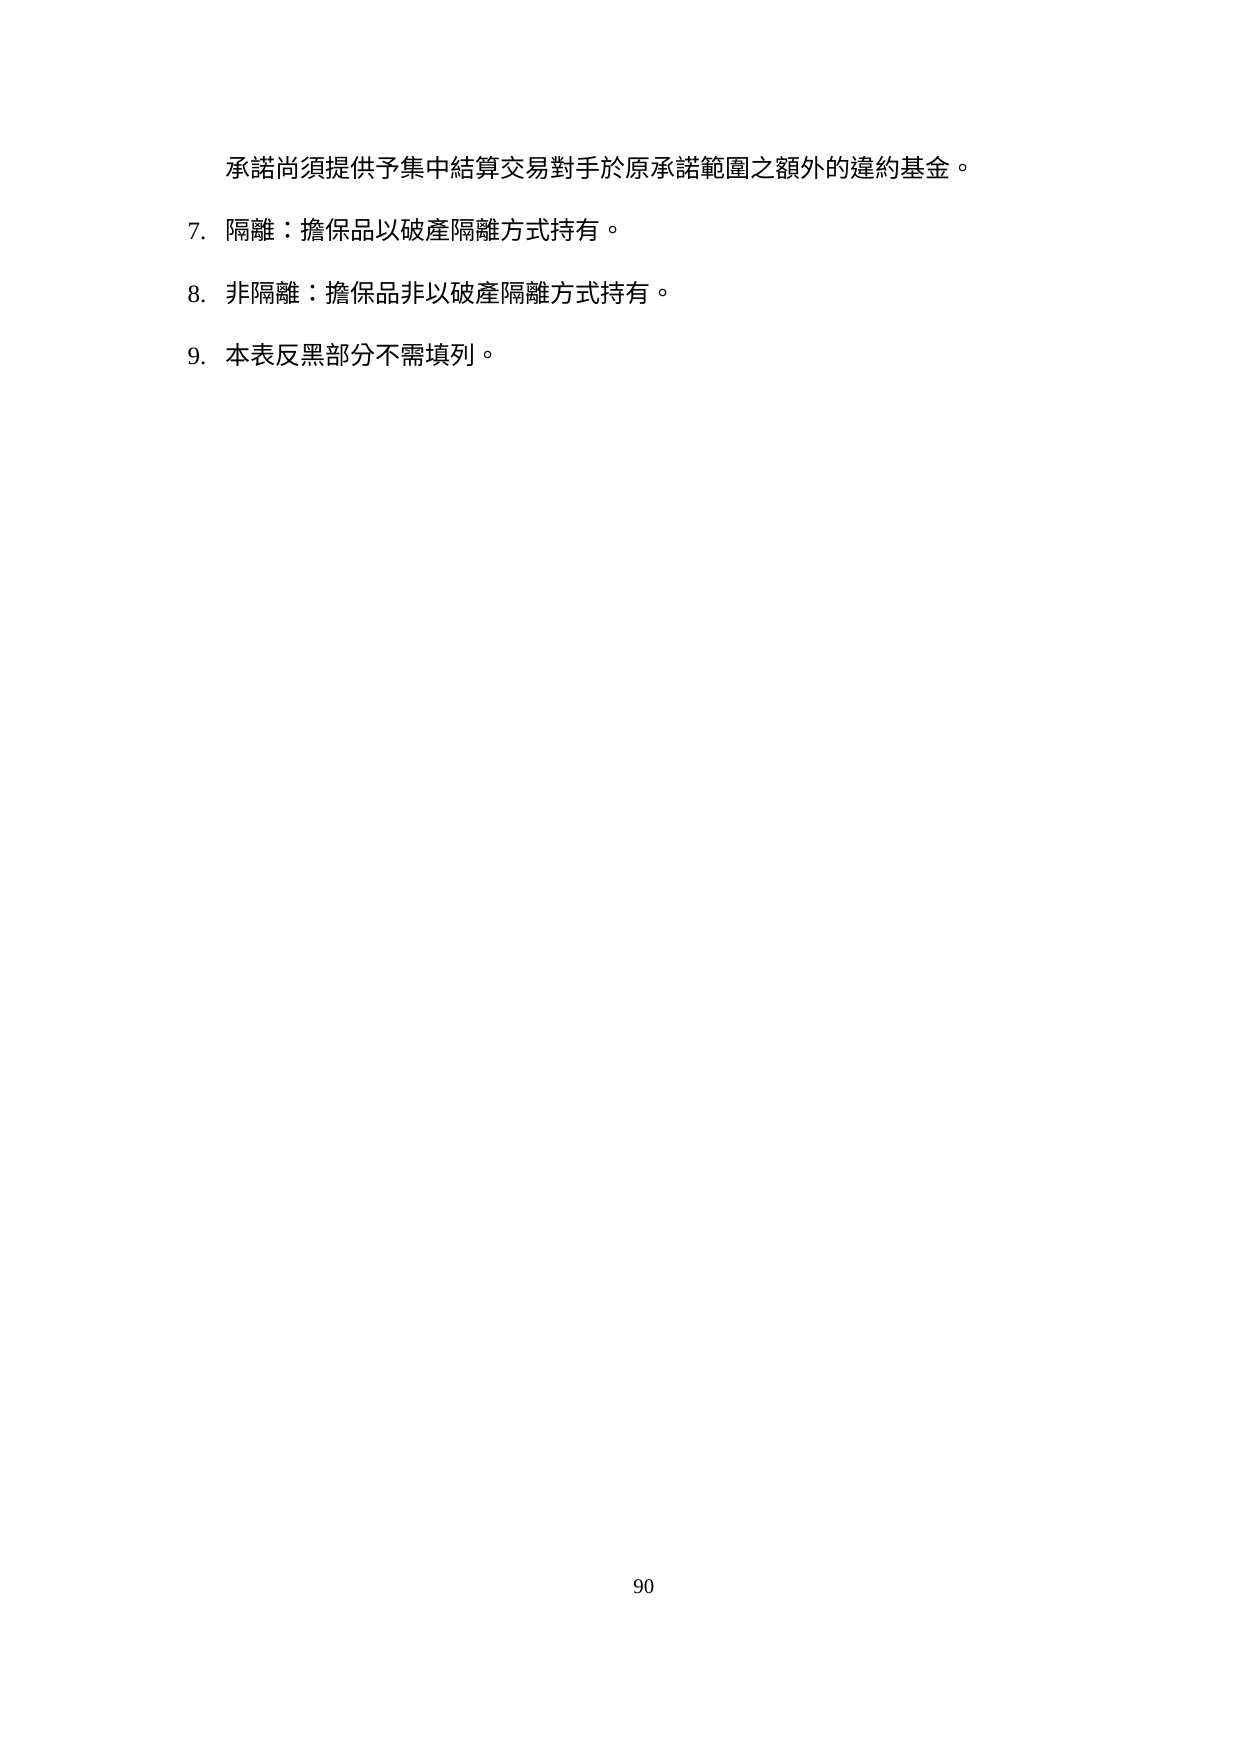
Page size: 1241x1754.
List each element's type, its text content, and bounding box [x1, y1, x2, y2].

list 非隔離：擔保品非以破產隔離方式持有。 [187, 250, 1137, 312]
list 本表反黑部分不需填列。 [187, 312, 1137, 375]
list 承諾尚須提供予集中結算交易對手於原承諾範圍之額外的違約基金。 [187, 125, 1137, 187]
list 隔離：擔保品以破產隔離方式持有。 [187, 187, 1137, 250]
